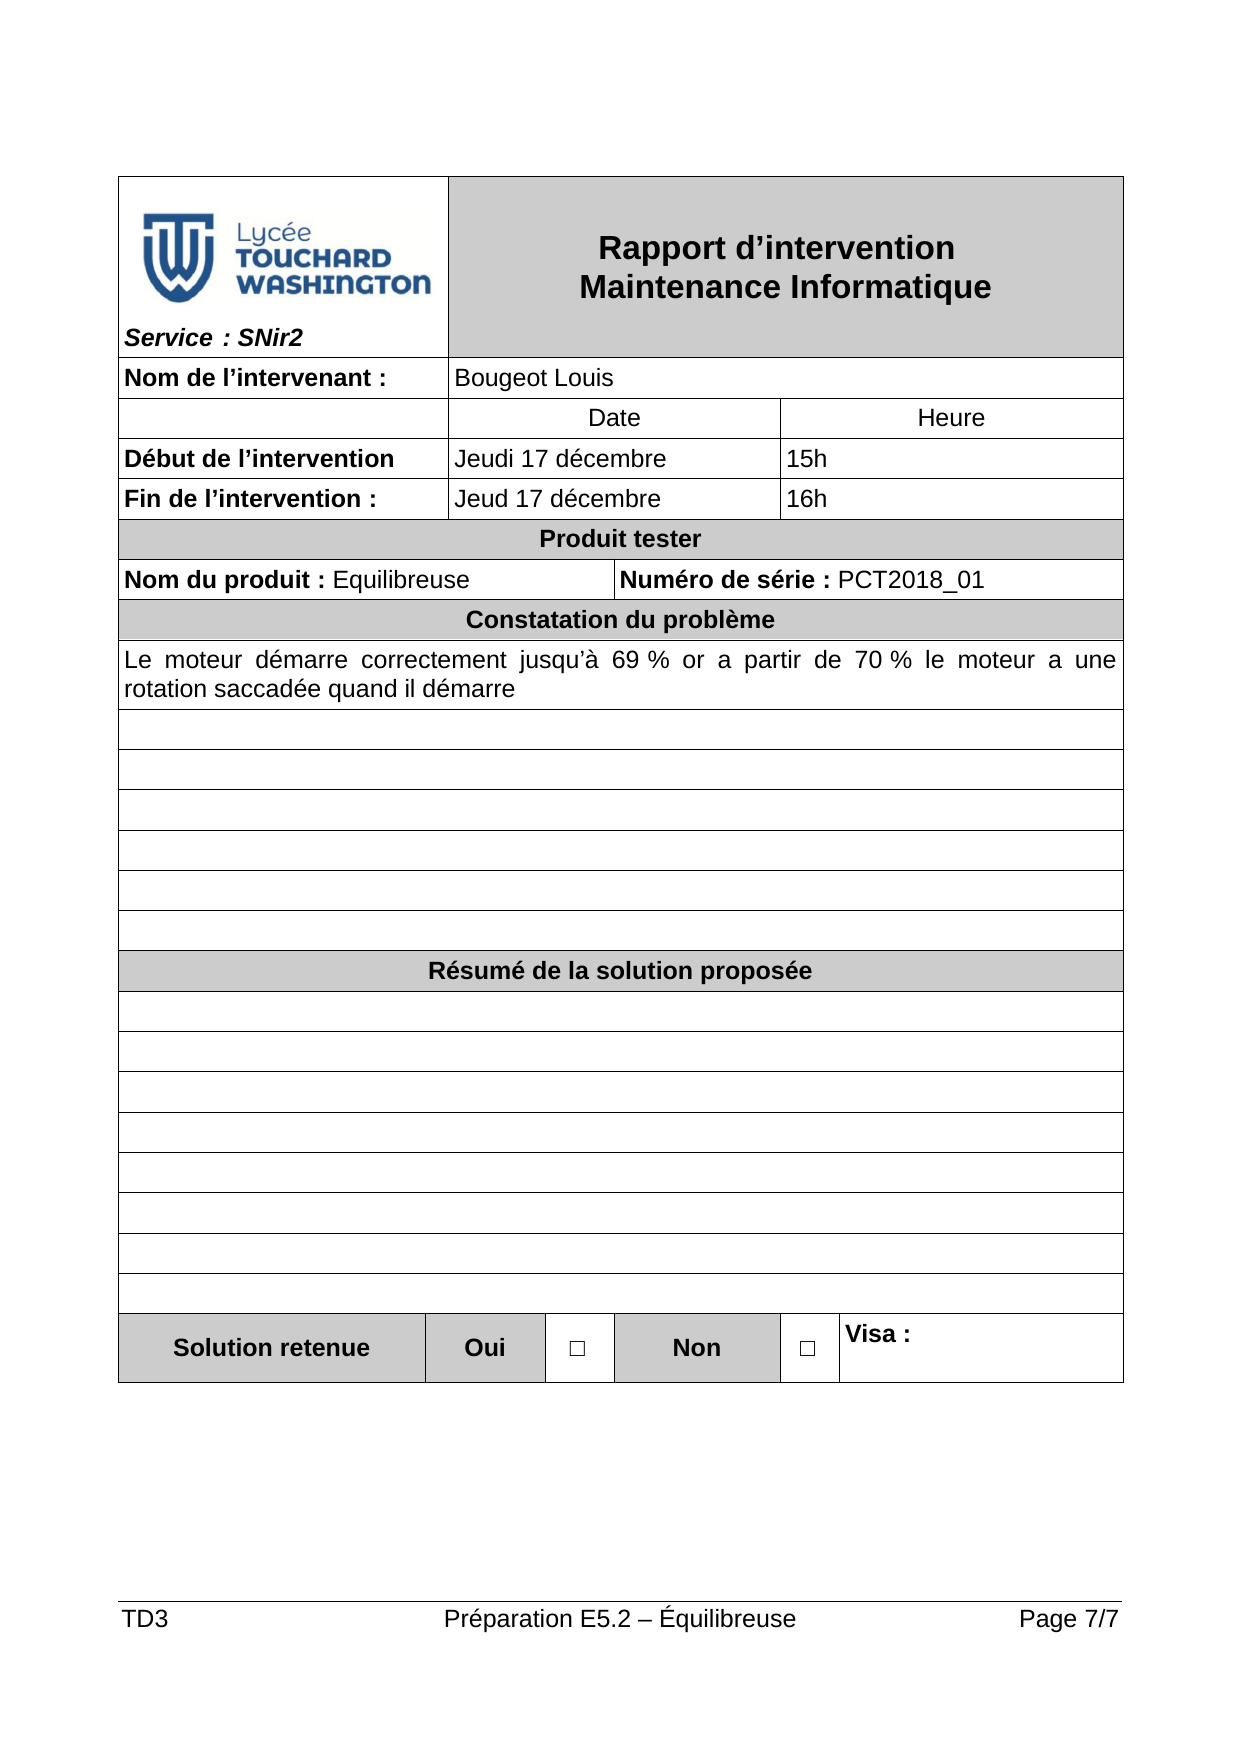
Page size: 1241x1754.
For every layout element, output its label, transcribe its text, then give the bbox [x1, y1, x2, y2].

table_header Service : SNir2 [119, 177, 448, 357]
table_cell Oui [426, 1314, 545, 1382]
table_cell Jeudi 17 décembre [449, 439, 780, 478]
table_cell [119, 1032, 1123, 1071]
table_cell [119, 1234, 1123, 1273]
table_cell [119, 710, 1123, 749]
table_cell Date [449, 399, 780, 438]
table_cell Nom de l’intervenant : [119, 358, 448, 398]
table_cell □ [781, 1314, 839, 1382]
table_cell Jeud 17 décembre [449, 479, 780, 518]
table_cell Visa : [840, 1314, 1123, 1382]
table_cell [119, 1193, 1123, 1233]
table_header Rapport d’intervention Maintenance Informatique [449, 177, 1123, 357]
table_cell [119, 1274, 1123, 1313]
table_cell 16h [781, 479, 1123, 518]
table_cell Heure [781, 399, 1123, 438]
table_cell Numéro de série : PCT2018_01 [615, 560, 1123, 599]
table_cell Le moteur démarre correctement jusqu’à 69 % or a partir de 70 % le moteur a une rotation saccadée quand il démarre [119, 641, 1123, 708]
table_cell Début de l’intervention [119, 439, 448, 478]
table_cell [119, 992, 1123, 1031]
table_cell Non [615, 1314, 780, 1382]
table_cell [119, 1113, 1123, 1152]
table_cell [119, 750, 1123, 789]
table_cell [119, 1153, 1123, 1192]
table_cell [119, 790, 1123, 829]
table_cell [119, 399, 448, 438]
picture [138, 207, 437, 306]
table_cell Constatation du problème [119, 600, 1123, 639]
table_cell □ [546, 1314, 614, 1382]
table_cell Fin de l’intervention : [119, 479, 448, 518]
table_cell 15h [781, 439, 1123, 478]
table_cell Bougeot Louis [449, 358, 1123, 398]
table_cell Résumé de la solution proposée [119, 951, 1123, 991]
table_cell [119, 911, 1123, 950]
table_cell [119, 1072, 1123, 1112]
table_cell Solution retenue [119, 1314, 425, 1382]
table_cell [119, 831, 1123, 870]
table_cell Produit tester [119, 520, 1123, 559]
table_cell [119, 871, 1123, 910]
table_cell Nom du produit : Equilibreuse [119, 560, 614, 599]
